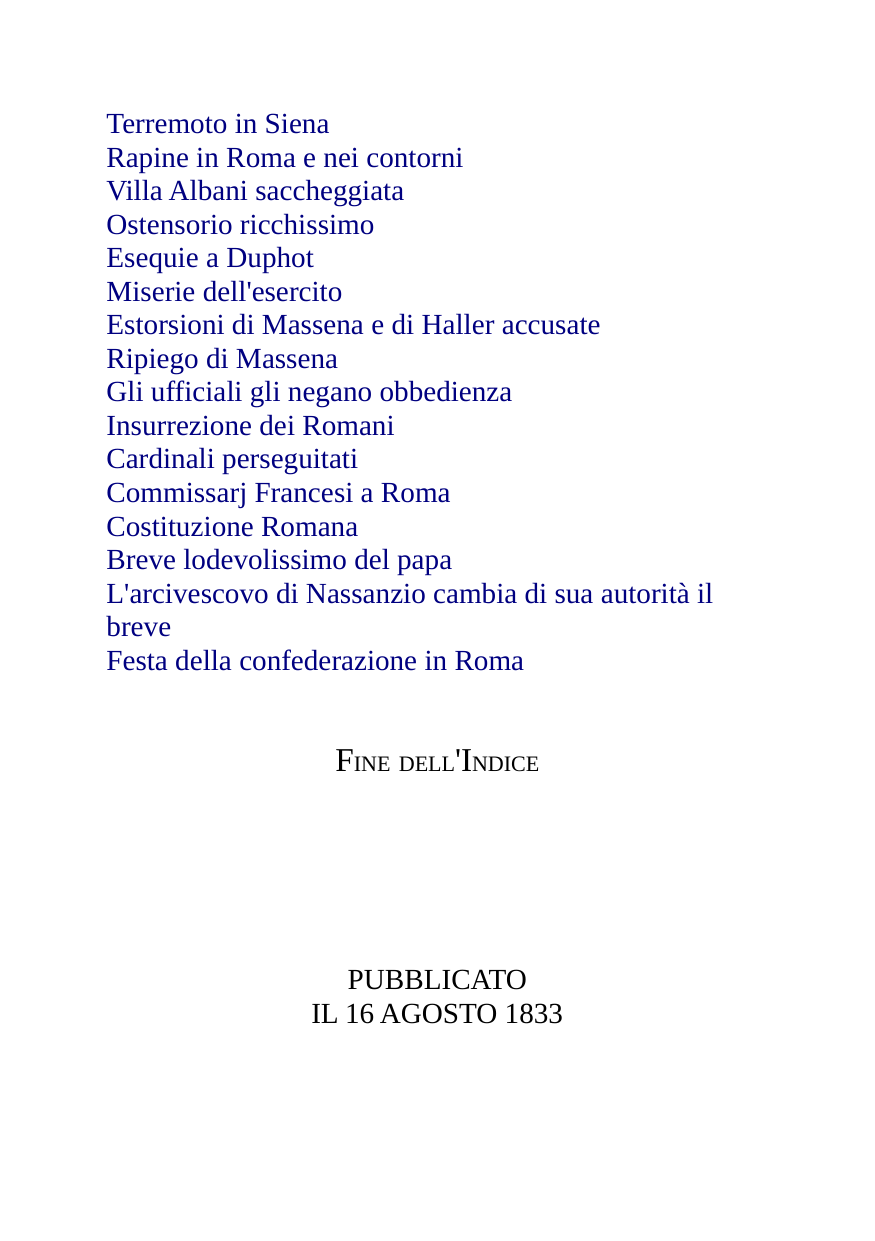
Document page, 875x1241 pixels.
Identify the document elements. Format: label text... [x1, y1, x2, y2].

text Terremoto in Siena Rapine in Roma e nei contorni Villa Albani saccheggiata Ostensorio ricchissimo Esequie a Duphot Miserie dell'esercito Estorsioni di Massena e di Haller accusate Ripiego di Massena Gli ufficiali gli negano obbedienza Insurrezione dei Romani Cardinali perseguitati Commissarj Francesi a Roma Costituzione Romana Breve lodevolissimo del papa L'arcivescovo di Nassanzio cambia di sua autorità il breve Festa della confederazione in Roma [106, 106, 768, 676]
text PUBBLICATO IL 16 AGOSTO 1833 [106, 962, 768, 1029]
text Fine dell'Indice [106, 740, 768, 778]
